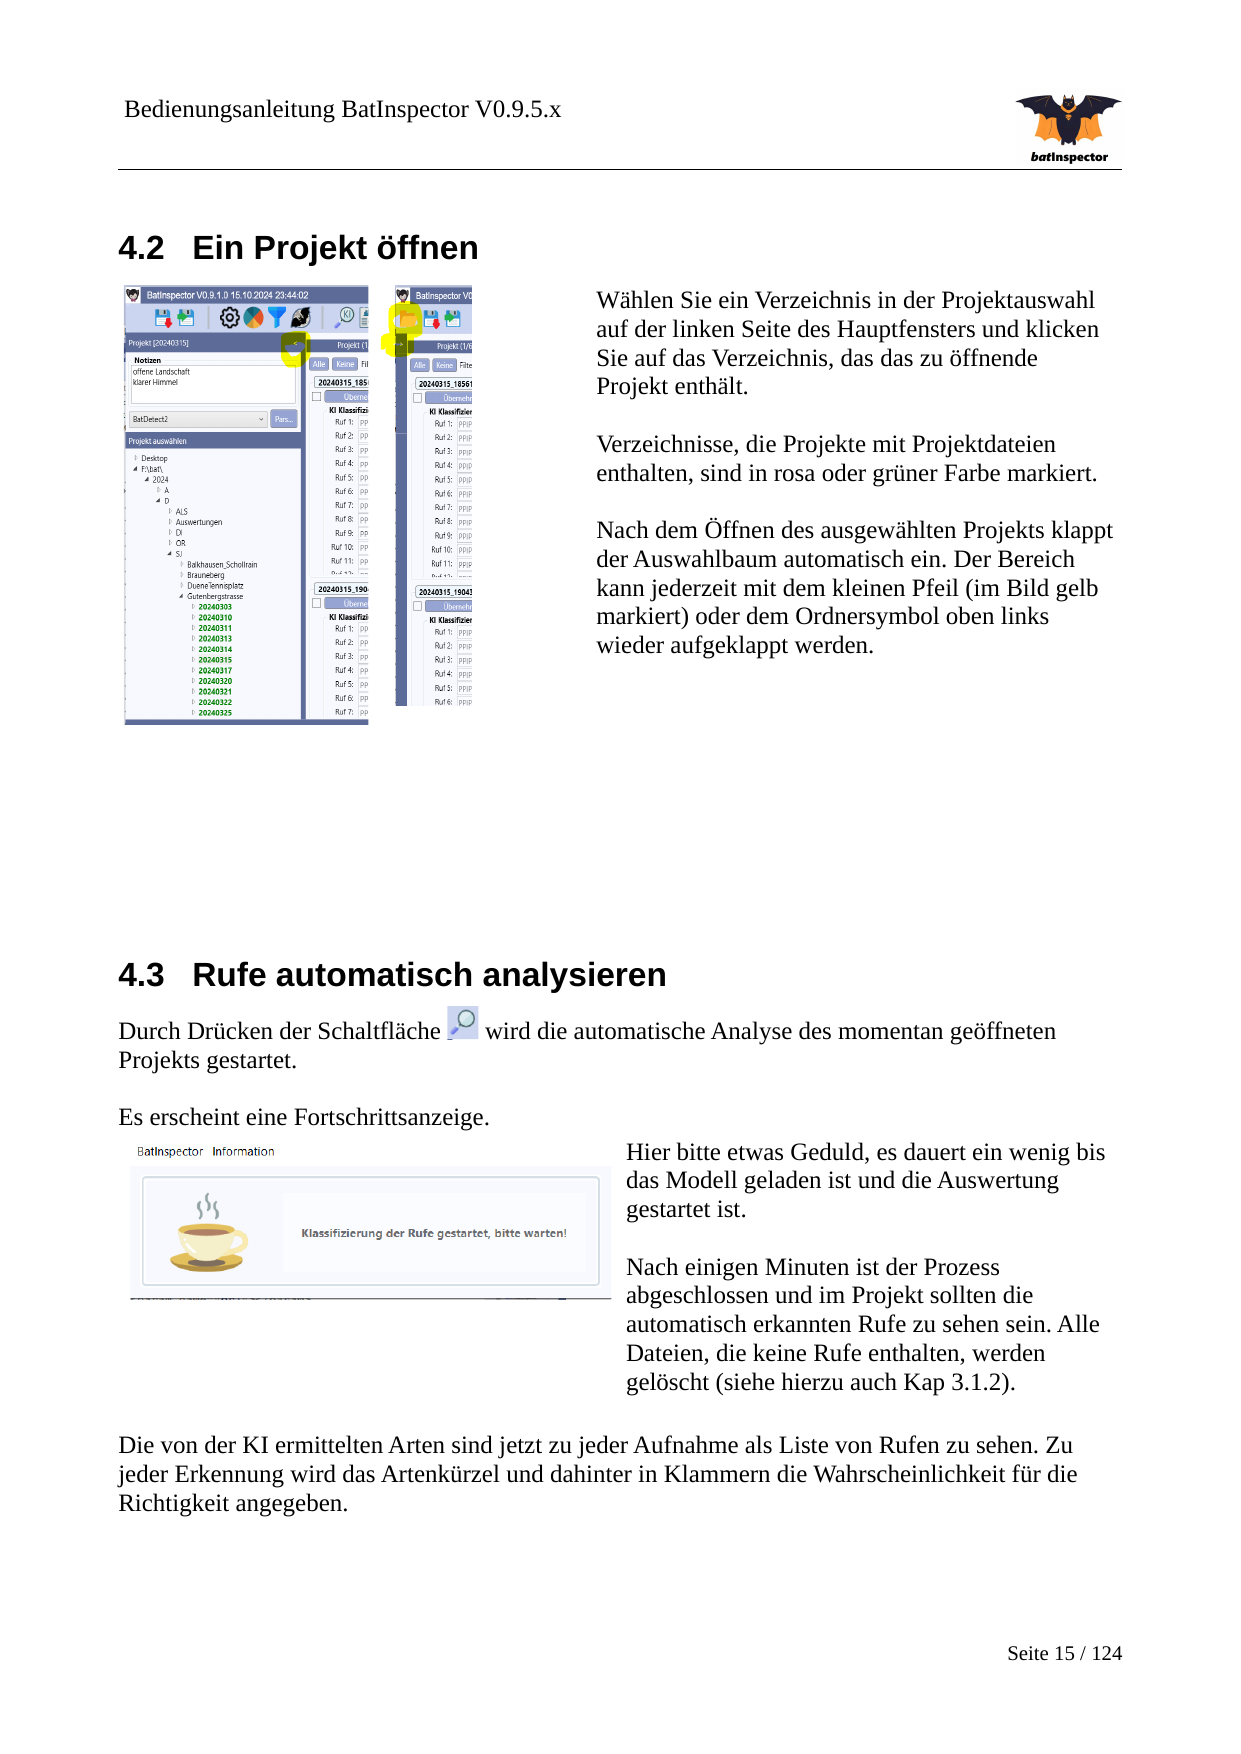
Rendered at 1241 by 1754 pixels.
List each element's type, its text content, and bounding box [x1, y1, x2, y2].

picture [130, 1136, 612, 1300]
subtitle Rufe automatisch analysieren [118, 955, 1122, 993]
text Durch Drücken der Schaltfläche wird die automatische Analyse des momentan geöffneten Projekts gestartet. [118, 1006, 1122, 1074]
picture [123, 285, 369, 725]
picture [447, 1006, 479, 1040]
table_header [118, 279, 590, 905]
text Es erscheint eine Fortschrittsanzeige. [118, 1102, 1122, 1131]
table_header [118, 1131, 620, 1401]
subtitle Ein Projekt öffnen [118, 228, 1122, 267]
picture [380, 285, 472, 696]
text Die von der KI ermittelten Arten sind jetzt zu jeder Aufnahme als Liste von Rufen zu sehen. Zu jeder Erkennung wird das Artenkürzel und dahinter in Klammern die Wahrscheinlichkeit für die Richtigkeit angegeben. [118, 1430, 1122, 1516]
picture [1015, 88, 1125, 165]
table_header Wählen Sie ein Verzeichnis in der Projektauswahl auf der linken Seite des Hauptfensters und klicken Sie auf das Verzeichnis, das das zu öffnende Projekt enthält. Verzeichnisse, die Projekte mit Projektdateien enthalten, sind in rosa oder grüner Farbe markiert. Nach dem Öffnen des ausgewählten Projekts klappt der Auswahlbaum automatisch ein. Der Bereich kann jederzeit mit dem kleinen Pfeil (im Bild gelb markiert) oder dem Ordnersymbol oben links wieder aufgeklappt werden. [590, 279, 1122, 905]
table_header Hier bitte etwas Geduld, es dauert ein wenig bis das Modell geladen ist und die Auswertung gestartet ist. Nach einigen Minuten ist der Prozess abgeschlossen und im Projekt sollten die automatisch erkannten Rufe zu sehen sein. Alle Dateien, die keine Rufe enthalten, werden gelöscht (siehe hierzu auch Kap 3.1.2). [620, 1131, 1122, 1401]
